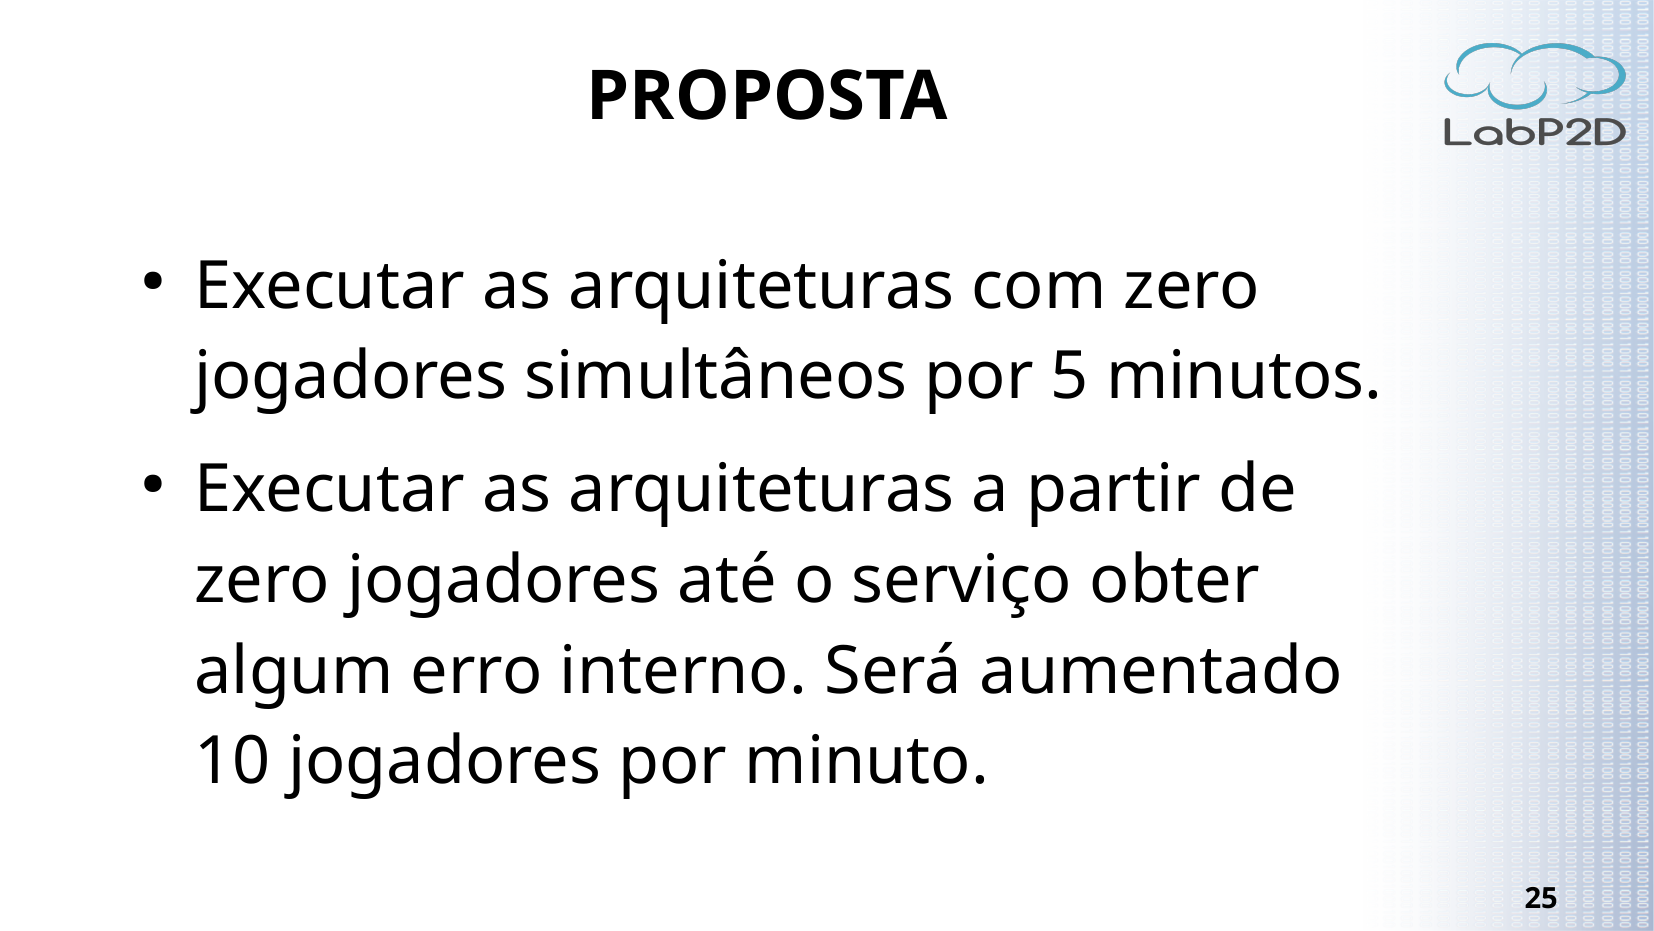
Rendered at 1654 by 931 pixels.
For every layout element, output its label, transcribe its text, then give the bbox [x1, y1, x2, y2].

list Executar as arquiteturas com zero jogadores simultâneos por 5 minutos. Executar as arquiteturas a partir de zero jogadores até o serviço obter algum erro interno. Será aumentado 10 jogadores por minuto. [123, 203, 1406, 837]
title PROPOSTA [82, 14, 1453, 171]
picture [1360, 1, 1654, 930]
